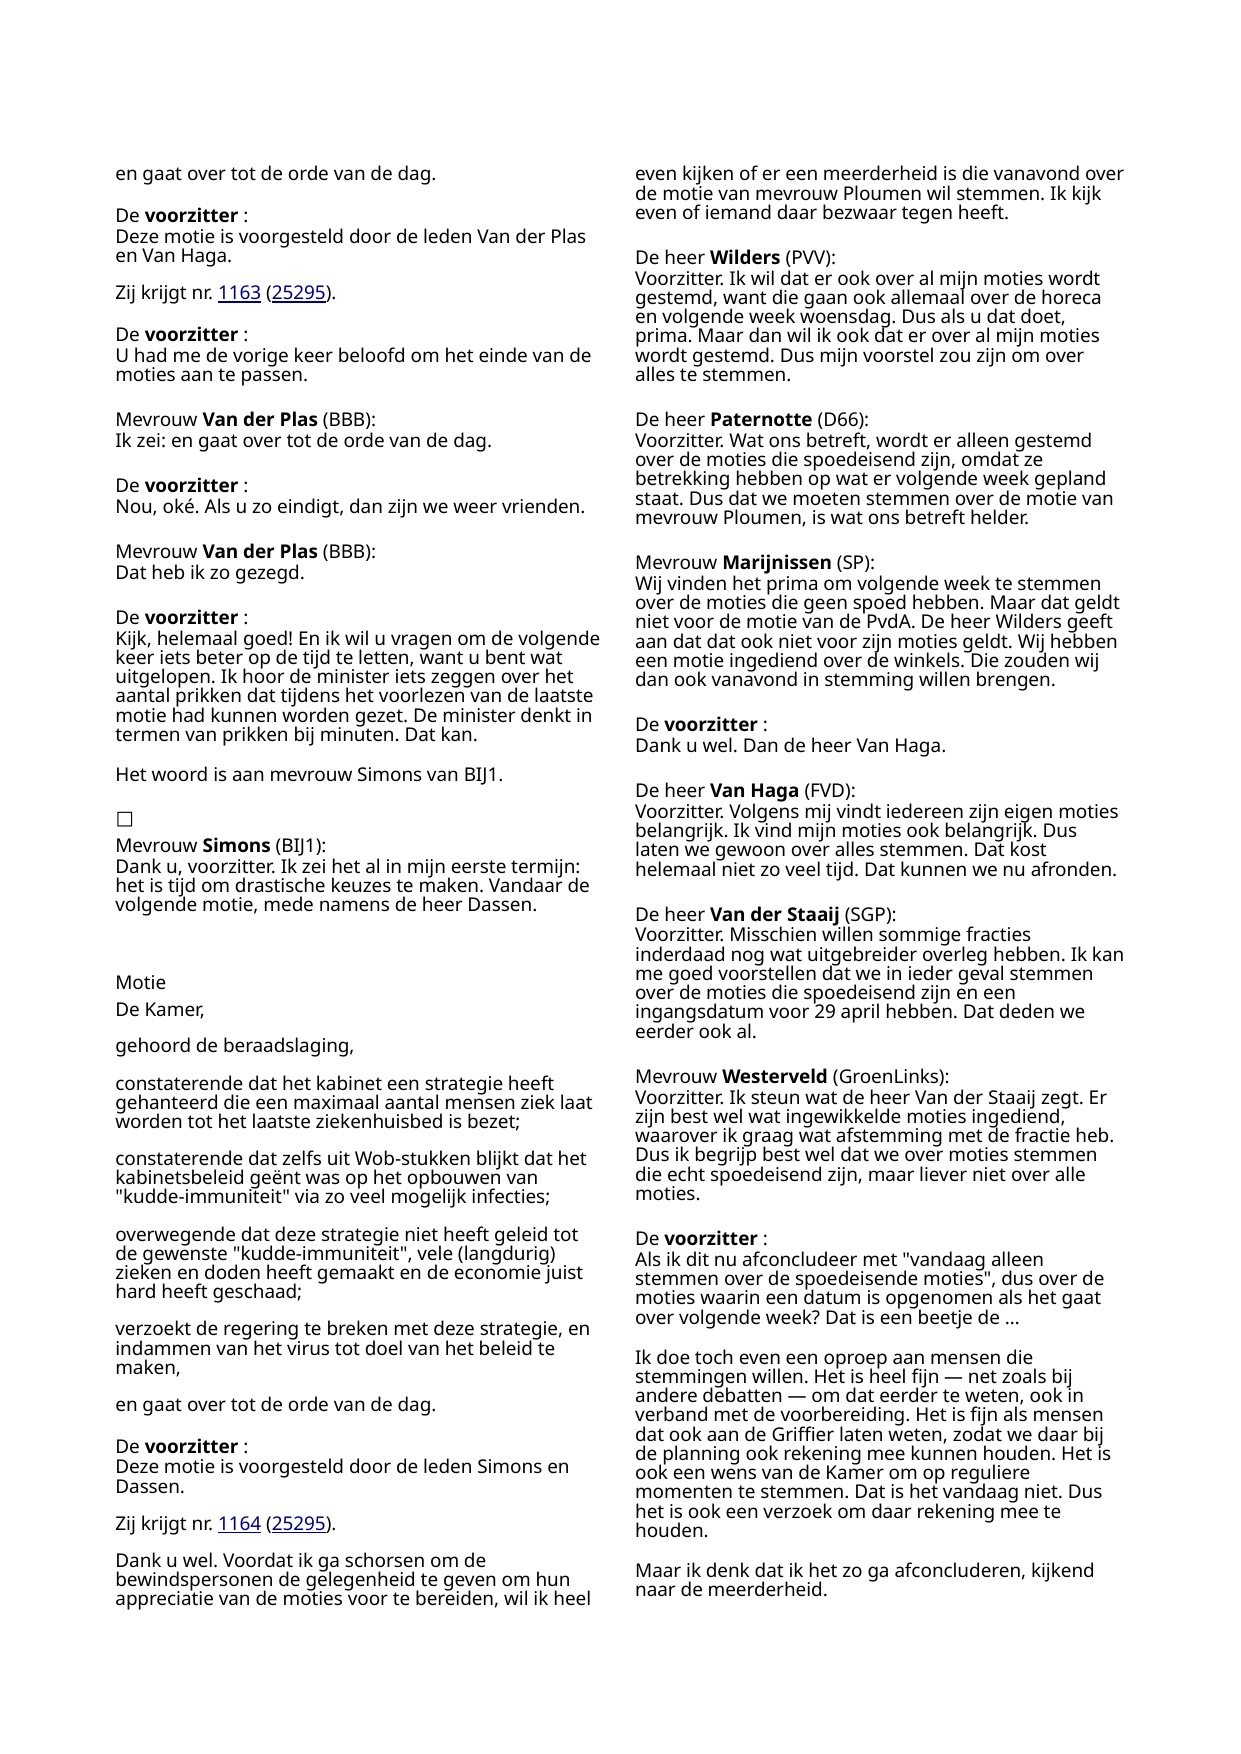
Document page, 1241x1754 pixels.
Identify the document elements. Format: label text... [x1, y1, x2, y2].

text Dat heb ik zo gezegd. [115, 564, 605, 583]
text Dank u, voorzitter. Ik zei het al in mijn eerste termijn: het is tijd om drastische keuzes te maken. Vandaar de volgende motie, mede namens de heer Dassen. [115, 858, 605, 915]
text Voorzitter. Ik steun wat de heer Van der Staaij zegt. Er zijn best wel wat ingewikkelde moties ingediend, waarover ik graag wat afstemming met de fractie heb. Dus ik begrijp best wel dat we over moties stemmen die echt spoedeisend zijn, maar liever niet over alle moties. [635, 1089, 1125, 1204]
text Het woord is aan mevrouw Simons van BIJ1. [115, 766, 605, 785]
text Mevrouw Westerveld (GroenLinks): [635, 1063, 1125, 1089]
text De heer Paternotte (D66): [635, 406, 1125, 432]
text De heer Van Haga (FVD): [635, 777, 1125, 803]
text Dank u wel. Dan de heer Van Haga. [635, 737, 1125, 756]
text en gaat over tot de orde van de dag. [115, 1396, 605, 1415]
text Ik zei: en gaat over tot de orde van de dag. [115, 432, 605, 451]
text Motie [115, 969, 605, 994]
text Maar ik denk dat ik het zo ga afconcluderen, kijkend naar de meerderheid. [635, 1562, 1125, 1601]
text Nou, oké. Als u zo eindigt, dan zijn we weer vrienden. [115, 498, 605, 517]
text Deze motie is voorgesteld door de leden Van der Plas en Van Haga. [115, 228, 605, 267]
text Wij vinden het prima om volgende week te stemmen over de moties die geen spoed hebben. Maar dat geldt niet voor de motie van de PvdA. De heer Wilders geeft aan dat dat ook niet voor zijn moties geldt. Wij hebben een motie ingediend over de winkels. Die zouden wij dan ook vanavond in stemming willen brengen. [635, 575, 1125, 690]
text Voorzitter. Volgens mij vindt iedereen zijn eigen moties belangrijk. Ik vind mijn moties ook belangrijk. Dus laten we gewoon over alles stemmen. Dat kost helemaal niet zo veel tijd. Dat kunnen we nu afronden. [635, 803, 1125, 880]
text Zij krijgt nr. 1164 (25295). [115, 1515, 605, 1534]
text Mevrouw Marijnissen (SP): [635, 549, 1125, 575]
text Mevrouw Van der Plas (BBB): [115, 538, 605, 564]
text De voorzitter : [635, 1225, 1125, 1251]
text Kijk, helemaal goed! En ik wil u vragen om de volgende keer iets beter op de tijd te letten, want u bent wat uitgelopen. Ik hoor de minister iets zeggen over het aantal prikken dat tijdens het voorlezen van de laatste motie had kunnen worden gezet. De minister denkt in termen van prikken bij minuten. Dat kan. [115, 630, 605, 745]
text Zij krijgt nr. 1163 (25295). [115, 284, 605, 303]
text even kijken of er een meerderheid is die vanavond over de motie van mevrouw Ploumen wil stemmen. Ik kijk even of iemand daar bezwaar tegen heeft. [635, 165, 1125, 223]
text overwegende dat deze strategie niet heeft geleid tot de gewenste "kudde-immuniteit", vele (langdurig) zieken en doden heeft gemaakt en de economie juist hard heeft geschaad; [115, 1226, 605, 1303]
text De voorzitter : [115, 472, 605, 498]
text Voorzitter. Ik wil dat er ook over al mijn moties wordt gestemd, want die gaan ook allemaal over de horeca en volgende week woensdag. Dus als u dat doet, prima. Maar dan wil ik ook dat er over al mijn moties wordt gestemd. Dus mijn voorstel zou zijn om over alles te stemmen. [635, 270, 1125, 385]
text U had me de vorige keer beloofd om het einde van de moties aan te passen. [115, 347, 605, 386]
text De Kamer, [115, 1001, 605, 1020]
text Mevrouw Simons (BIJ1): [115, 832, 605, 858]
text ⬜ [115, 806, 605, 832]
text De voorzitter : [115, 1433, 605, 1458]
text De voorzitter : [635, 711, 1125, 737]
text Als ik dit nu afconcludeer met "vandaag alleen stemmen over de spoedeisende moties", dus over de moties waarin een datum is opgenomen als het gaat over volgende week? Dat is een beetje de … [635, 1251, 1125, 1328]
text verzoekt de regering te breken met deze strategie, en indammen van het virus tot doel van het beleid te maken, [115, 1320, 605, 1378]
text De voorzitter : [115, 604, 605, 630]
text De heer Wilders (PVV): [635, 244, 1125, 270]
text Ik doe toch even een oproep aan mensen die stemmingen willen. Het is heel fijn — net zoals bij andere debatten — om dat eerder te weten, ook in verband met de voorbereiding. Het is fijn als mensen dat ook aan de Griffier laten weten, zodat we daar bij de planning ook rekening mee kunnen houden. Het is ook een wens van de Kamer om op reguliere momenten te stemmen. Dat is het vandaag niet. Dus het is ook een verzoek om daar rekening mee te houden. [635, 1349, 1125, 1541]
text De voorzitter : [115, 202, 605, 228]
text gehoord de beraadslaging, [115, 1037, 605, 1057]
text De heer Van der Staaij (SGP): [635, 901, 1125, 926]
text constaterende dat zelfs uit Wob-stukken blijkt dat het kabinetsbeleid geënt was op het opbouwen van "kudde-immuniteit" via zo veel mogelijk infecties; [115, 1150, 605, 1208]
text Mevrouw Van der Plas (BBB): [115, 406, 605, 432]
text Voorzitter. Misschien willen sommige fracties inderdaad nog wat uitgebreider overleg hebben. Ik kan me goed voorstellen dat we in ieder geval stemmen over de moties die spoedeisend zijn en een ingangsdatum voor 29 april hebben. Dat deden we eerder ook al. [635, 926, 1125, 1042]
text constaterende dat het kabinet een strategie heeft gehanteerd die een maximaal aantal mensen ziek laat worden tot het laatste ziekenhuisbed is bezet; [115, 1074, 605, 1132]
text en gaat over tot de orde van de dag. [115, 165, 605, 184]
text Voorzitter. Wat ons betreft, wordt er alleen gestemd over de moties die spoedeisend zijn, omdat ze betrekking hebben op wat er volgende week gepland staat. Dus dat we moeten stemmen over de motie van mevrouw Ploumen, is wat ons betreft helder. [635, 432, 1125, 528]
text Deze motie is voorgesteld door de leden Simons en Dassen. [115, 1458, 605, 1497]
text Dank u wel. Voordat ik ga schorsen om de bewindspersonen de gelegenheid te geven om hun appreciatie van de moties voor te bereiden, wil ik heel [115, 1552, 605, 1610]
text De voorzitter : [115, 321, 605, 347]
